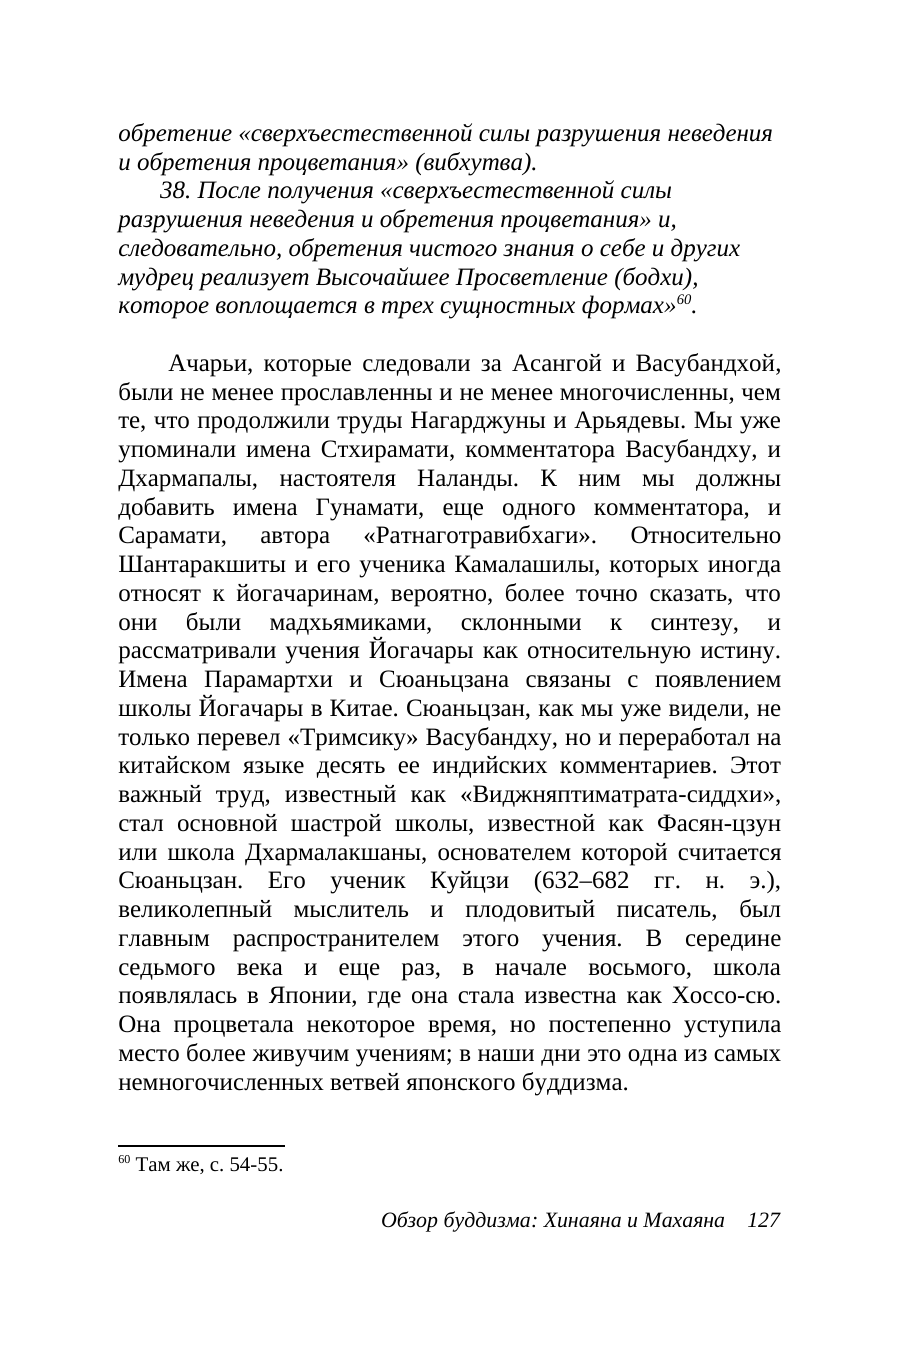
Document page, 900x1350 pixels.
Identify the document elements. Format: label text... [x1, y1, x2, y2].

text обретение «сверхъестественной силы разрушения неведения и обретения процветания» (вибхутва). [118, 118, 782, 176]
text Ачарьи, которые следовали за Асангой и Васубандхой, были не менее прославленны и не менее многочисленны, чем те, что продолжили труды Нагарджуны и Арьядевы. Мы уже упоминали имена Стхирамати, комментатора Васубандху, и Дхармапалы, настоятеля Наланды. К ним мы должны добавить имена Гунамати, еще одного комментатора, и Сарамати, автора «Ратнаготравибхаги». Относительно Шантаракшиты и его ученика Камалашилы, которых иногда относят к йогачаринам, вероятно, более точно сказать, что они были мадхьямиками, склонными к синтезу, и рассматривали учения Йогачары как относительную истину. Имена Парамартхи и Сюаньцзана связаны с появлением школы Йогачары в Китае. Сюаньцзан, как мы уже видели, не только перевел «Тримсику» Васубандху, но и переработал на китайском языке десять ее индийских комментариев. Этот важный труд, известный как «Виджняптиматрата-сиддхи», стал основной шастрой школы, известной как Фасян-цзун или школа Дхармалакшаны, основателем которой считается Сюаньцзан. Его ученик Куйцзи (632–682 гг. н. э.), великолепный мыслитель и плодовитый писатель, был главным распространителем этого учения. В середине седьмого века и еще раз, в начале восьмого, школа появлялась в Японии, где она стала известна как Хоссо-сю. Она процветала некоторое время, но постепенно уступила место более живучим учениям; в наши дни это одна из самых немногочисленных ветвей японского буддизма. [118, 348, 782, 1096]
text Там же, с. 54-55. [118, 1152, 782, 1176]
text 38. После получения «сверхъестественной силы разрушения неведения и обретения процветания» и, следовательно, обретения чистого знания о себе и других мудрец реализует Высочайшее Просветление (бодхи), которое воплощается в трех сущностных формах». [118, 176, 782, 319]
